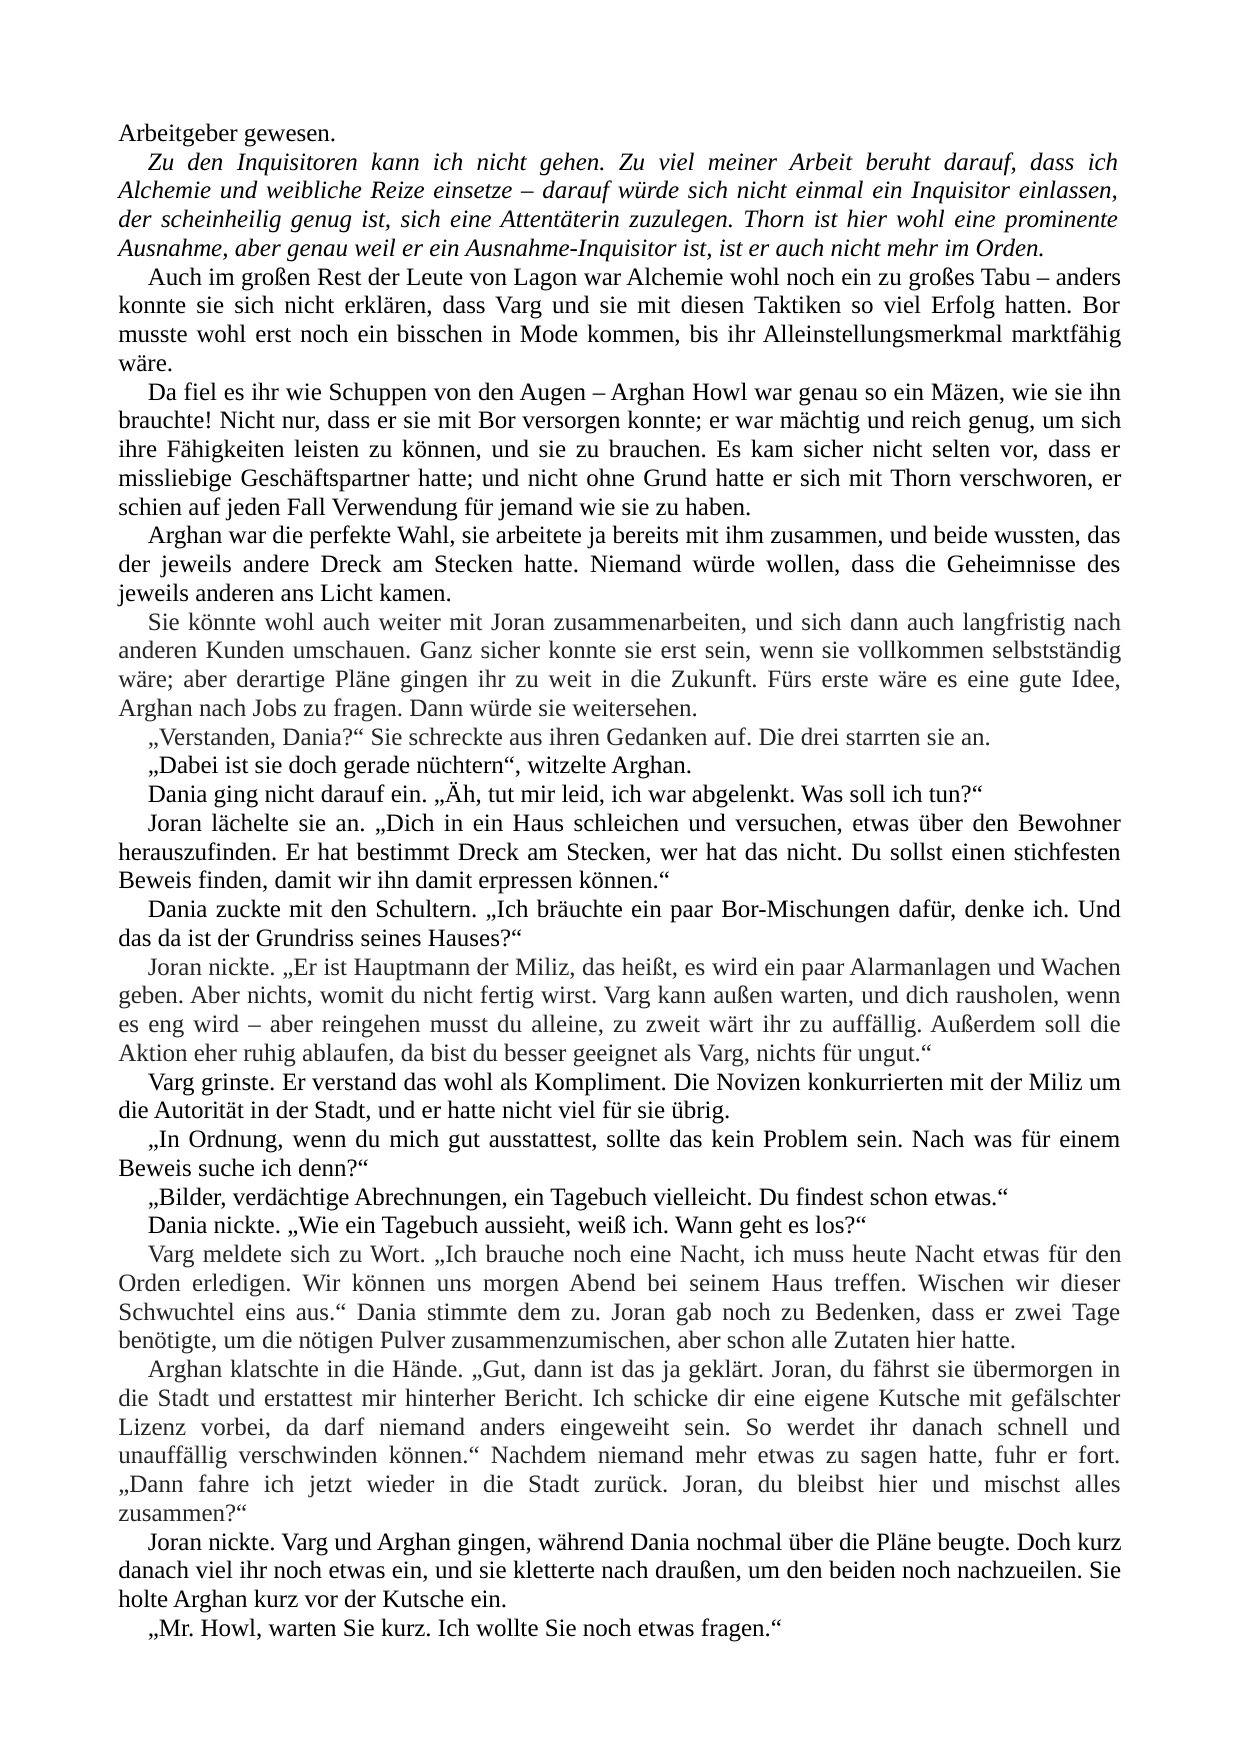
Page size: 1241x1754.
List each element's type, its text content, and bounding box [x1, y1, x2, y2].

text Varg grinste. Er verstand das wohl als Kompliment. Die Novizen konkurrierten mit der Miliz um die Autorität in der Stadt, und er hatte nicht viel für sie übrig. [118, 1067, 1122, 1124]
text Dania nickte. „Wie ein Tagebuch aussieht, weiß ich. Wann geht es los?“ [118, 1211, 1122, 1239]
text „Mr. Howl, warten Sie kurz. Ich wollte Sie noch etwas fragen.“ [118, 1613, 1122, 1642]
text Joran nickte. „Er ist Hauptmann der Miliz, das heißt, es wird ein paar Alarmanlagen und Wachen geben. Aber nichts, womit du nicht fertig wirst. Varg kann außen warten, und dich rausholen, wenn es eng wird – aber reingehen musst du alleine, zu zweit wärt ihr zu auffällig. Außerdem soll die Aktion eher ruhig ablaufen, da bist du besser geeignet als Varg, nichts für ungut.“ [118, 952, 1122, 1067]
text Arbeitgeber gewesen. [118, 118, 1122, 147]
text „In Ordnung, wenn du mich gut ausstattest, sollte das kein Problem sein. Nach was für einem Beweis suche ich denn?“ [118, 1124, 1122, 1182]
text „Dabei ist sie doch gerade nüchtern“, witzelte Arghan. [118, 751, 1122, 779]
text „Bilder, verdächtige Abrechnungen, ein Tagebuch vielleicht. Du findest schon etwas.“ [118, 1182, 1122, 1211]
text Varg meldete sich zu Wort. „Ich brauche noch eine Nacht, ich muss heute Nacht etwas für den Orden erledigen. Wir können uns morgen Abend bei seinem Haus treffen. Wischen wir dieser Schwuchtel eins aus.“ Dania stimmte dem zu. Joran gab noch zu Bedenken, dass er zwei Tage benötigte, um die nötigen Pulver zusammenzumischen, aber schon alle Zutaten hier hatte. [118, 1239, 1122, 1354]
text Sie könnte wohl auch weiter mit Joran zusammenarbeiten, und sich dann auch langfristig nach anderen Kunden umschauen. Ganz sicher konnte sie erst sein, wenn sie vollkommen selbstständig wäre; aber derartige Pläne gingen ihr zu weit in die Zukunft. Fürs erste wäre es eine gute Idee, Arghan nach Jobs zu fragen. Dann würde sie weitersehen. [118, 607, 1122, 722]
text Dania ging nicht darauf ein. „Äh, tut mir leid, ich war abgelenkt. Was soll ich tun?“ [118, 779, 1122, 808]
text Dania zuckte mit den Schultern. „Ich bräuchte ein paar Bor-Mischungen dafür, denke ich. Und das da ist der Grundriss seines Hauses?“ [118, 894, 1122, 952]
text Auch im großen Rest der Leute von Lagon war Alchemie wohl noch ein zu großes Tabu – anders konnte sie sich nicht erklären, dass Varg und sie mit diesen Taktiken so viel Erfolg hatten. Bor musste wohl erst noch ein bisschen in Mode kommen, bis ihr Alleinstellungsmerkmal marktfähig wäre. [118, 262, 1122, 377]
text Joran lächelte sie an. „Dich in ein Haus schleichen und versuchen, etwas über den Bewohner herauszufinden. Er hat bestimmt Dreck am Stecken, wer hat das nicht. Du sollst einen stichfesten Beweis finden, damit wir ihn damit erpressen können.“ [118, 808, 1122, 894]
text Zu den Inquisitoren kann ich nicht gehen. Zu viel meiner Arbeit beruht darauf, dass ich Alchemie und weibliche Reize einsetze – darauf würde sich nicht einmal ein Inquisitor einlassen, der scheinheilig genug ist, sich eine Attentäterin zuzulegen. Thorn ist hier wohl eine prominente Ausnahme, aber genau weil er ein Ausnahme-Inquisitor ist, ist er auch nicht mehr im Orden. [118, 147, 1122, 262]
text Da fiel es ihr wie Schuppen von den Augen – Arghan Howl war genau so ein Mäzen, wie sie ihn brauchte! Nicht nur, dass er sie mit Bor versorgen konnte; er war mächtig und reich genug, um sich ihre Fähigkeiten leisten zu können, und sie zu brauchen. Es kam sicher nicht selten vor, dass er missliebige Geschäftspartner hatte; und nicht ohne Grund hatte er sich mit Thorn verschworen, er schien auf jeden Fall Verwendung für jemand wie sie zu haben. [118, 377, 1122, 521]
text „Verstanden, Dania?“ Sie schreckte aus ihren Gedanken auf. Die drei starrten sie an. [118, 722, 1122, 751]
text Arghan klatschte in die Hände. „Gut, dann ist das ja geklärt. Joran, du fährst sie übermorgen in die Stadt und erstattest mir hinterher Bericht. Ich schicke dir eine eigene Kutsche mit gefälschter Lizenz vorbei, da darf niemand anders eingeweiht sein. So werdet ihr danach schnell und unauffällig verschwinden können.“ Nachdem niemand mehr etwas zu sagen hatte, fuhr er fort. „Dann fahre ich jetzt wieder in die Stadt zurück. Joran, du bleibst hier und mischst alles zusammen?“ [118, 1354, 1122, 1527]
text Arghan war die perfekte Wahl, sie arbeitete ja bereits mit ihm zusammen, und beide wussten, das der jeweils andere Dreck am Stecken hatte. Niemand würde wollen, dass die Geheimnisse des jeweils anderen ans Licht kamen. [118, 521, 1122, 607]
text Joran nickte. Varg und Arghan gingen, während Dania nochmal über die Pläne beugte. Doch kurz danach viel ihr noch etwas ein, und sie kletterte nach draußen, um den beiden noch nachzueilen. Sie holte Arghan kurz vor der Kutsche ein. [118, 1527, 1122, 1613]
